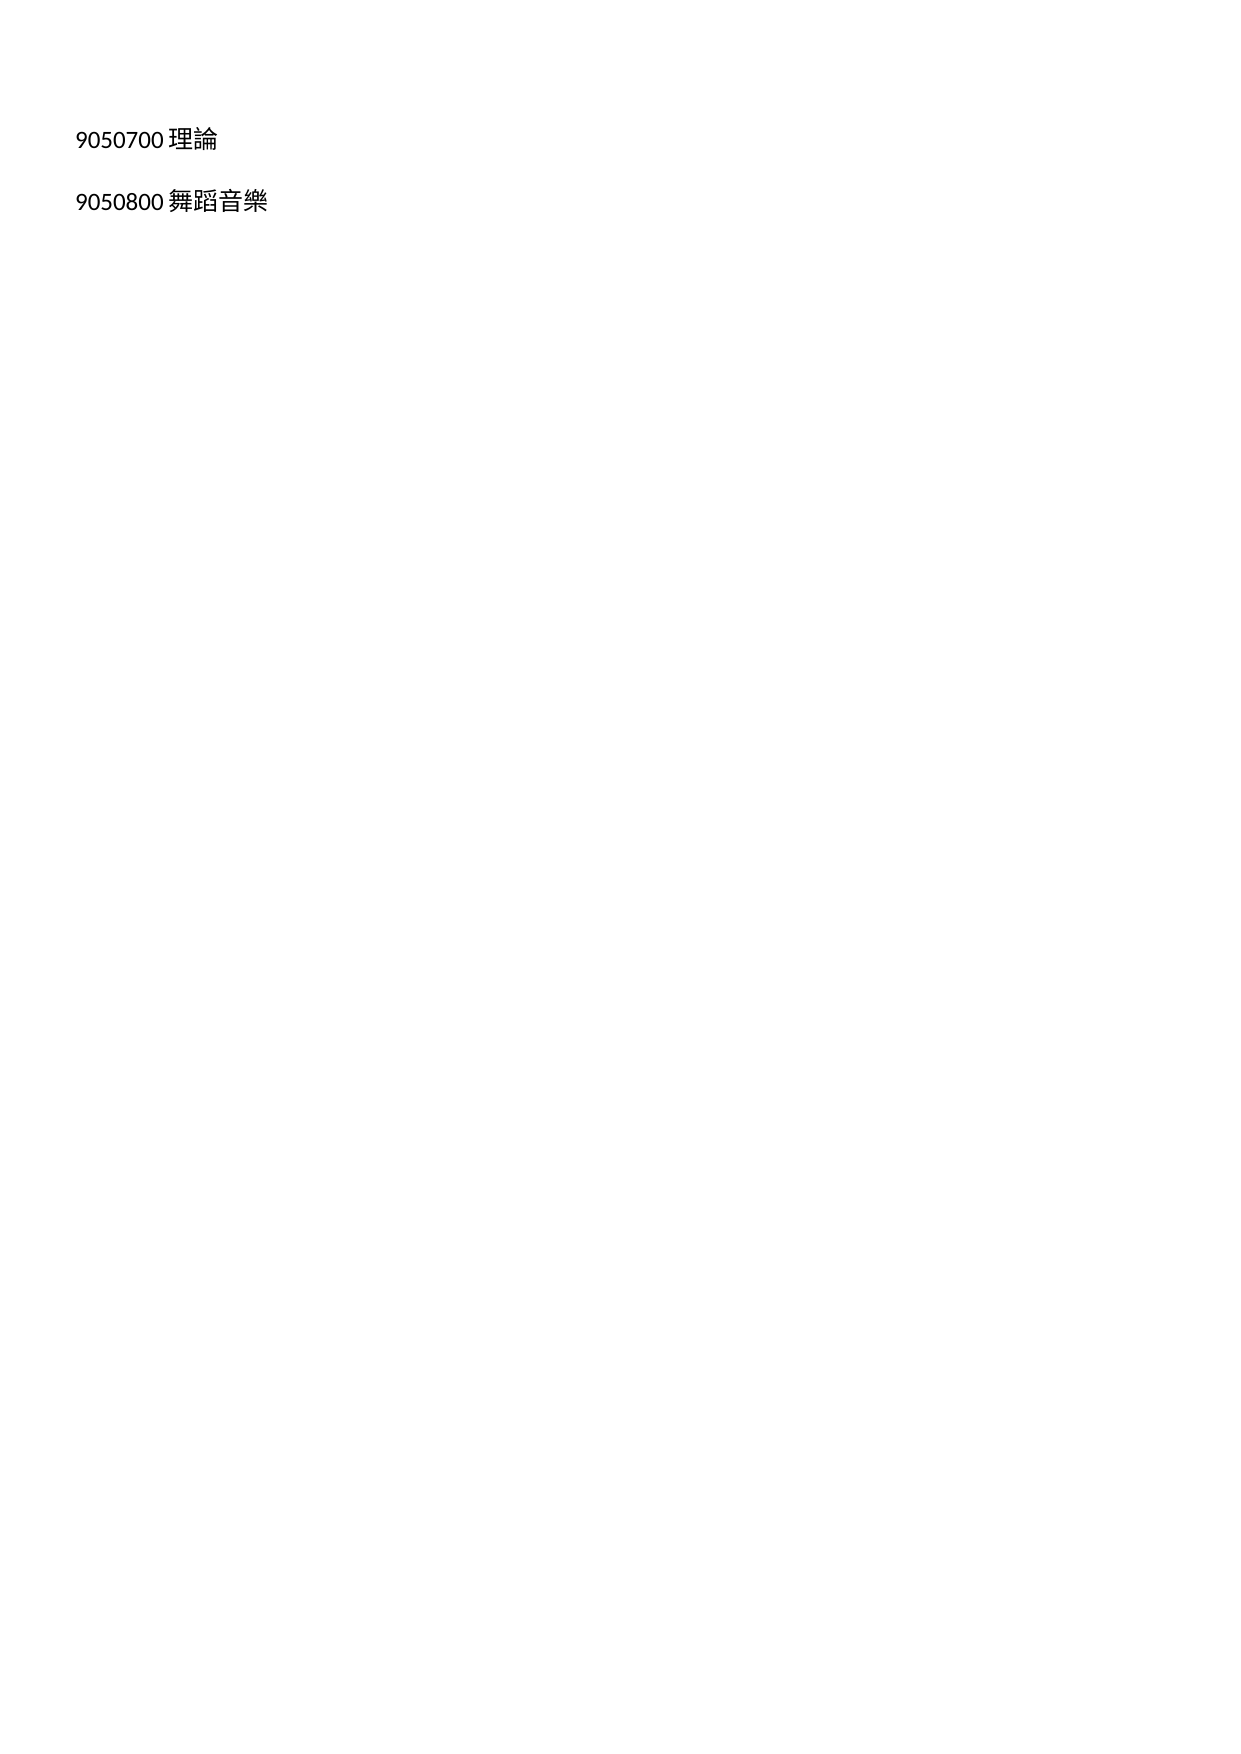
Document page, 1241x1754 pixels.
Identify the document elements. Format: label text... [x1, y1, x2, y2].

text 9050700理論 [75, 96, 1165, 158]
text 9050800舞蹈音樂 [75, 158, 1165, 221]
